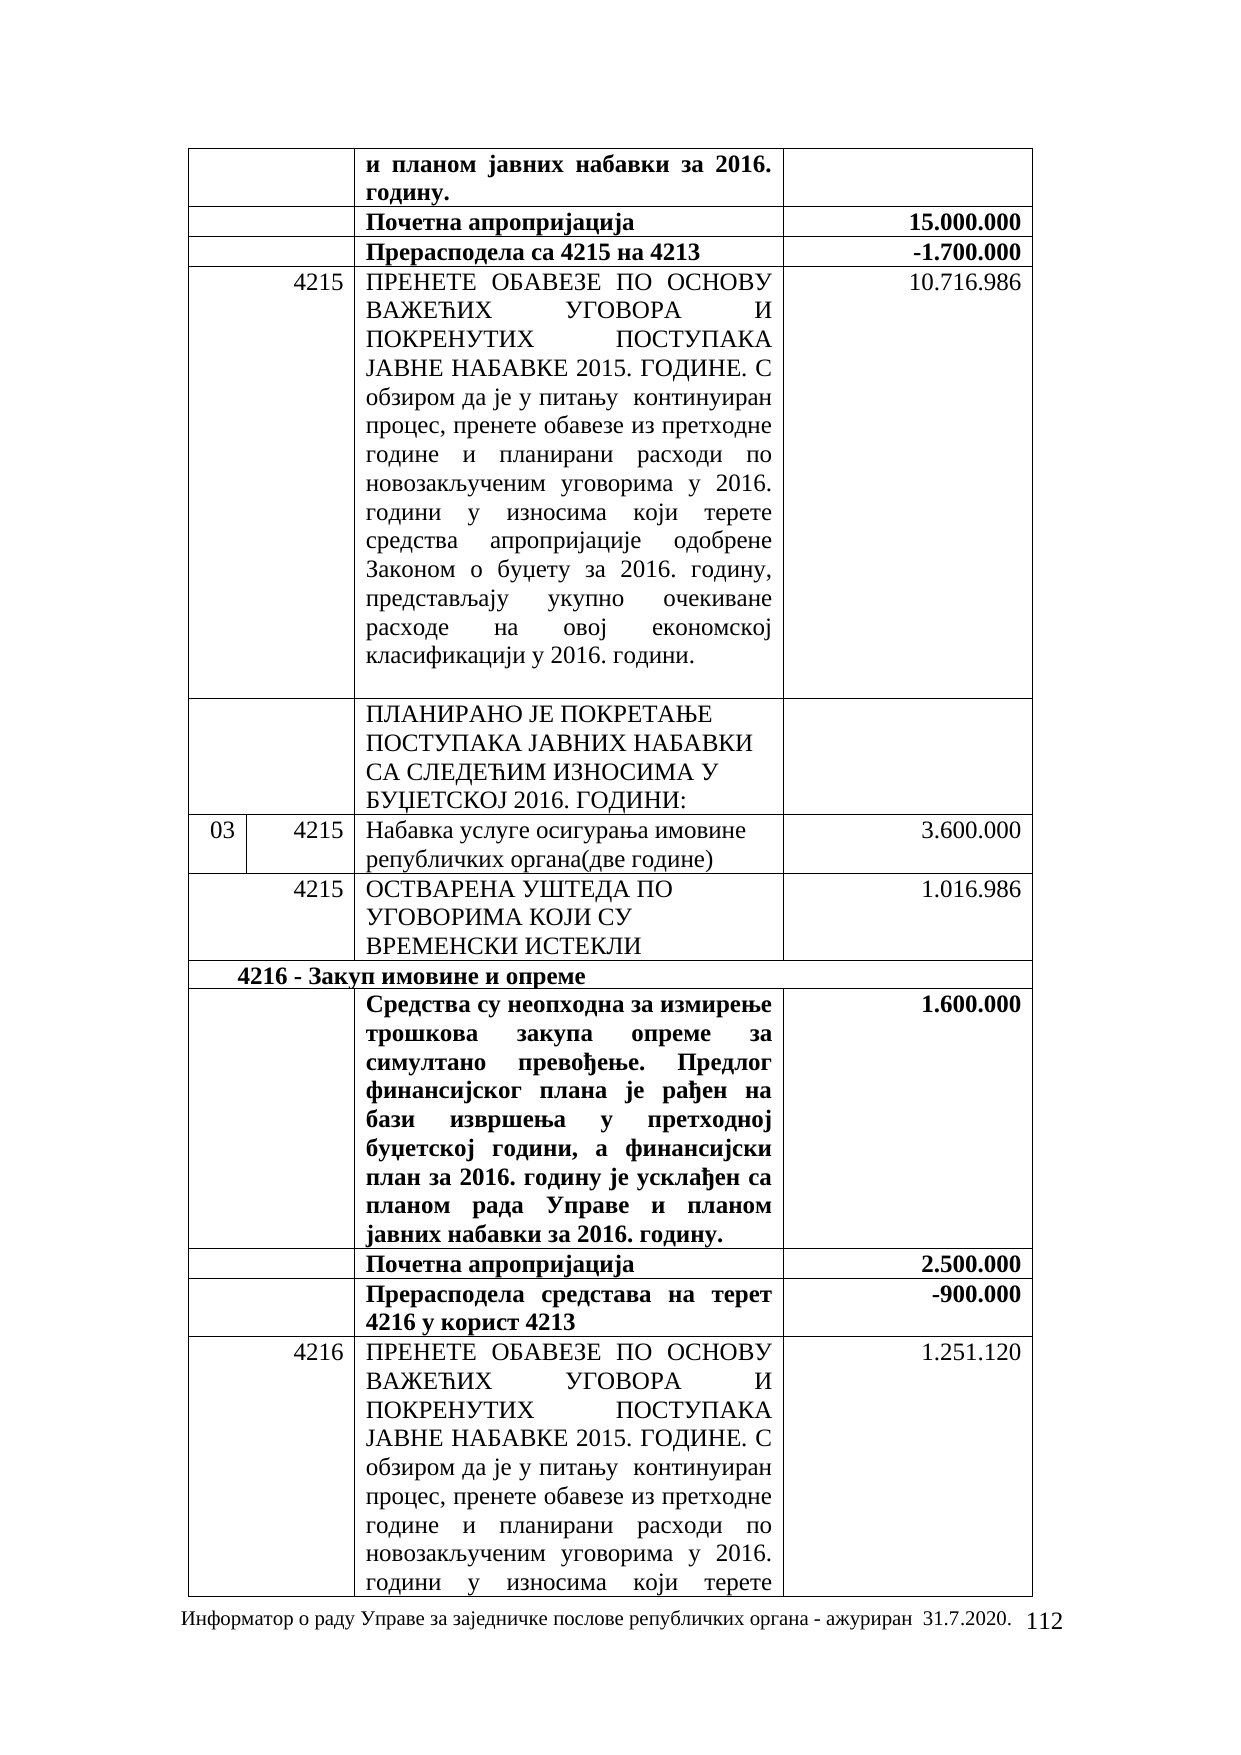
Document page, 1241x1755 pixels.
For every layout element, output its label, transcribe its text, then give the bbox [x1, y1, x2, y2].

table_cell -1.700.000 [784, 237, 1032, 266]
table_cell 1.016.986 [784, 874, 1032, 960]
table_cell и планом јавних набавки за 2016. годину. [355, 149, 783, 206]
table_cell ПРЕНЕТЕ ОБАВЕЗЕ ПО ОСНОВУ ВАЖЕЋИХ УГОВОРА И ПОКРЕНУТИХ ПОСТУПАКА ЈАВНЕ НАБАВКЕ 2015. ГОДИНЕ. С обзиром да је у питању континуиран процес, пренете обавезе из претходне године и планирани расходи по новозакљученим уговорима у 2016. години у износима који терете [355, 1337, 783, 1596]
table_cell ПРЕНЕТЕ ОБАВЕЗЕ ПО ОСНОВУ ВАЖЕЋИХ УГОВОРА И ПОКРЕНУТИХ ПОСТУПАКА ЈАВНЕ НАБАВКЕ 2015. ГОДИНЕ. С обзиром да је у питању континуиран процес, пренете обавезе из претходне године и планирани расходи по новозакљученим уговорима у 2016. години у износима који терете средства апропријације одобрене Законом о буџету за 2016. годину, представљају укупно очекиване расходе на овој економској класификацији у 2016. години. [355, 267, 783, 698]
table_cell [1033, 1336, 1074, 1596]
table_cell [1033, 988, 1074, 1248]
table_cell 4215 [189, 267, 354, 698]
table_cell 1.600.000 [784, 989, 1032, 1248]
table_cell 4216 [189, 1337, 354, 1596]
table_cell [1033, 873, 1074, 960]
table_cell Средства су неопходна за измирење трошкова закупа опреме за симултано превођење. Предлог финансијског плана је рађен на бази извршења у претходној буџетској години, а финансијски план за 2016. годину је усклађен са планом рада Управе и планом јавних набавки за 2016. годину. [355, 989, 783, 1248]
table_cell [1033, 1278, 1074, 1336]
table_cell Прерасподела са 4215 на 4213 [355, 237, 783, 266]
table_cell 4215 [189, 874, 354, 960]
table_cell [1033, 236, 1074, 266]
table_cell [189, 1249, 354, 1278]
table_cell 2.500.000 [784, 1249, 1032, 1278]
table_cell [1033, 206, 1074, 236]
table_cell [784, 149, 1032, 206]
table_cell Почетна апропријација [355, 207, 783, 236]
table_cell Набавка услуге осигурања имовине републичких органа(две године) [355, 815, 783, 873]
table_cell 1.251.120 [784, 1337, 1032, 1596]
table_cell ОСТВАРЕНА УШТЕДА ПО УГОВОРИМА КОЈИ СУ ВРЕМЕНСКИ ИСТЕКЛИ [355, 874, 783, 960]
table_cell [189, 699, 354, 814]
table_cell Почетна апропријација [355, 1249, 783, 1278]
table_cell 3.600.000 [784, 815, 1032, 873]
table_cell [784, 699, 1032, 814]
table_cell [1033, 960, 1074, 988]
table_cell [189, 1279, 354, 1336]
table_cell [1033, 814, 1074, 873]
table_cell [189, 207, 354, 236]
table_cell [1033, 1248, 1074, 1278]
table_cell 4216 - Закуп имовине и опреме [189, 961, 1032, 988]
table_cell [1033, 266, 1074, 698]
table_cell 4215 [247, 815, 354, 873]
table_cell ПЛАНИРАНО ЈЕ ПОКРЕТАЊЕ ПОСТУПАКА ЈАВНИХ НАБАВКИ СА СЛЕДЕЋИМ ИЗНОСИМА У БУЏЕТСКОЈ 2016. ГОДИНИ: [355, 699, 783, 814]
table_cell [189, 237, 354, 266]
table_cell [189, 989, 354, 1248]
table_cell [1033, 698, 1074, 814]
table_cell 15.000.000 [784, 207, 1032, 236]
table_cell 10.716.986 [784, 267, 1032, 698]
table_cell [189, 149, 354, 206]
table_cell 03 [189, 815, 246, 873]
table_cell -900.000 [784, 1279, 1032, 1336]
table_cell [1033, 148, 1074, 206]
table_cell Прерасподела средстава на терет 4216 у корист 4213 [355, 1279, 783, 1336]
